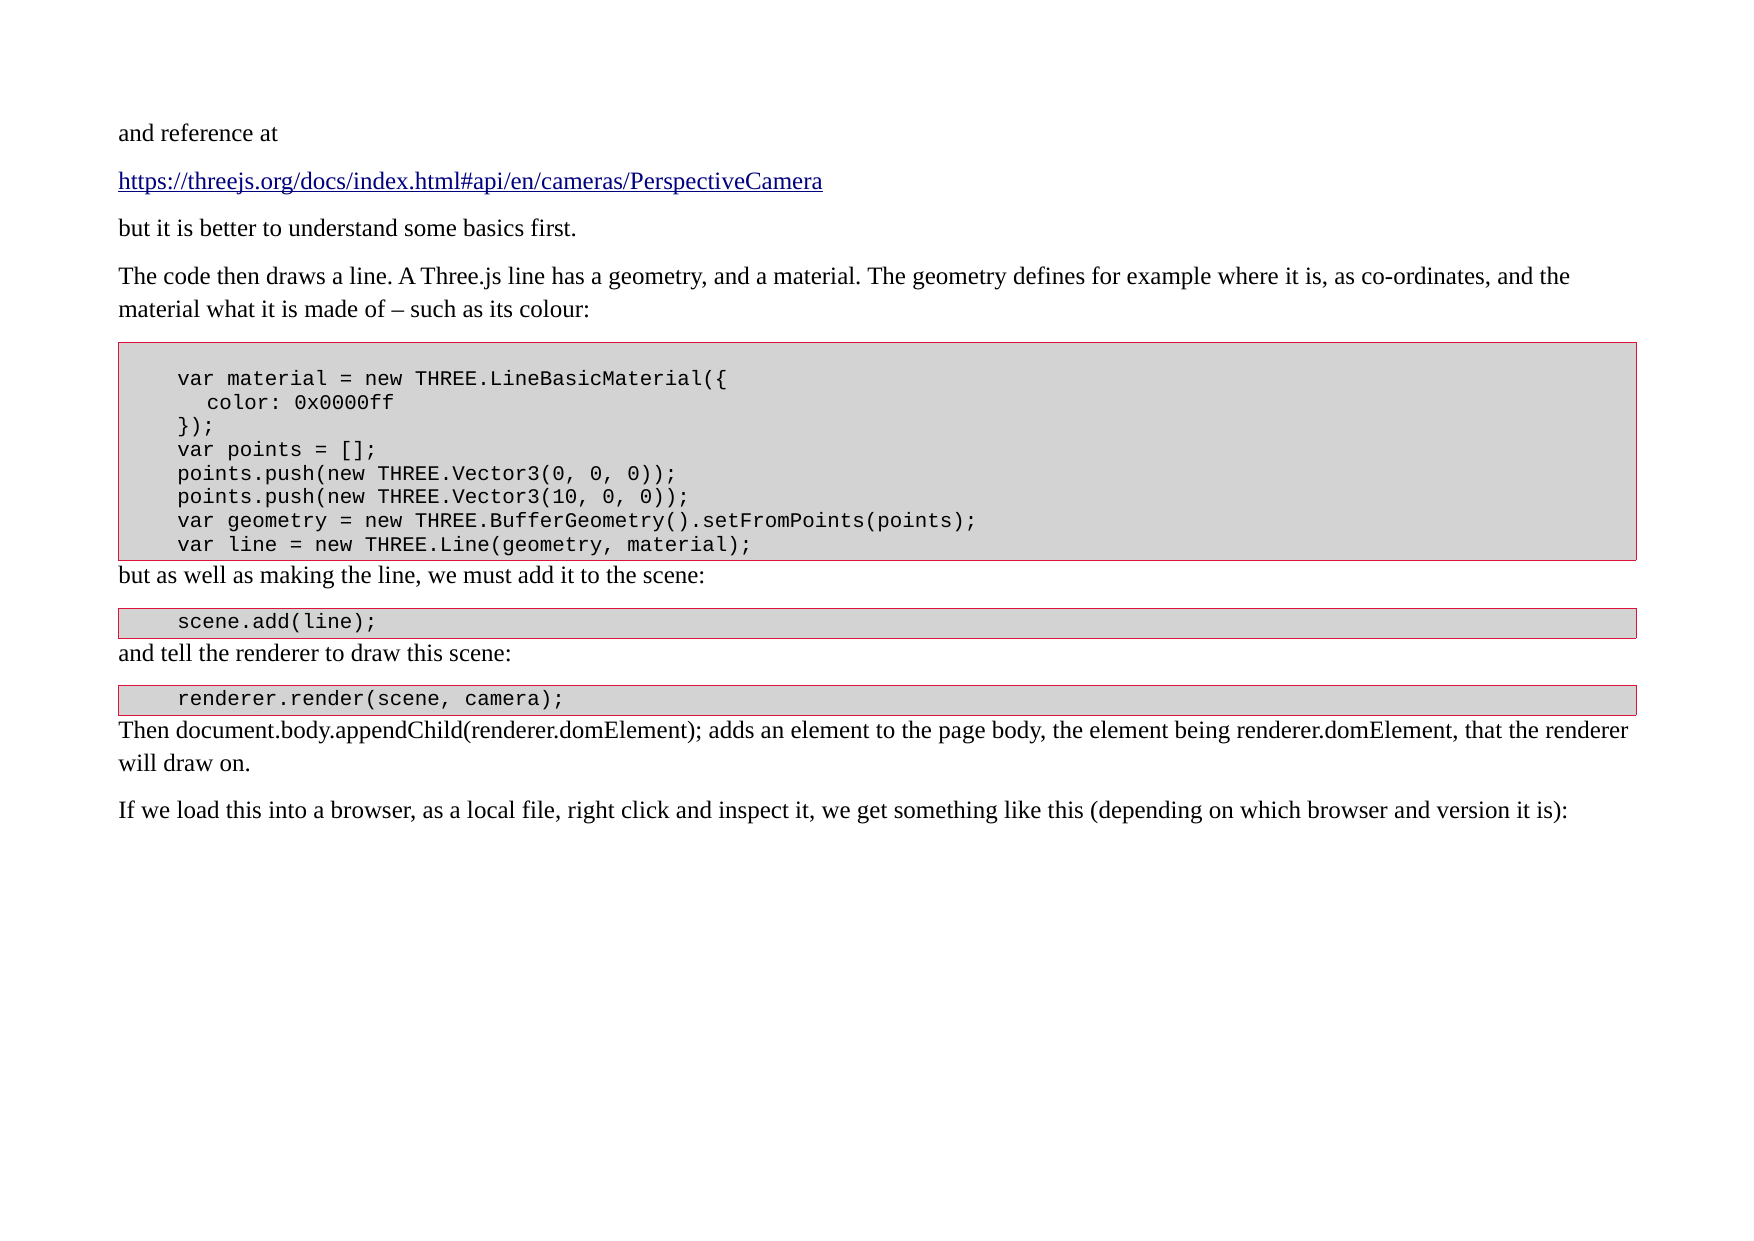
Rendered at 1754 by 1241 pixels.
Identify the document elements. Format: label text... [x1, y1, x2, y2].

text but it is better to understand some basics first. [118, 213, 1636, 242]
text var geometry = new THREE.BufferGeometry().setFromPoints(points); [119, 507, 1636, 531]
text and reference at [118, 118, 1636, 147]
text points.push(new THREE.Vector3(0, 0, 0)); [119, 460, 1636, 483]
text If we load this into a browser, as a local file, right click and inspect it, we get something like this (depending on which browser and version it is): [118, 796, 1636, 824]
text Then document.body.appendChild(renderer.domElement); adds an element to the page body, the element being renderer.domElement, that the renderer will draw on. [118, 716, 1636, 777]
text }); [119, 412, 1636, 436]
text var points = []; [119, 436, 1636, 460]
text The code then draws a line. A Three.js line has a geometry, and a material. The geometry defines for example where it is, as co-ordinates, and the material what it is made of – such as its colour: [118, 261, 1636, 323]
text var material = new THREE.LineBasicMaterial({ [119, 365, 1636, 389]
text https://threejs.org/docs/index.html#api/en/cameras/PerspectiveCamera [118, 166, 1636, 194]
text but as well as making the line, we must add it to the scene: [118, 561, 1636, 589]
text renderer.render(scene, camera); [119, 686, 1636, 715]
text points.push(new THREE.Vector3(10, 0, 0)); [119, 483, 1636, 507]
text var line = new THREE.Line(geometry, material); [119, 531, 1636, 560]
text scene.add(line); [119, 609, 1636, 638]
text and tell the renderer to draw this scene: [118, 639, 1636, 666]
text color: 0x0000ff [119, 389, 1636, 412]
